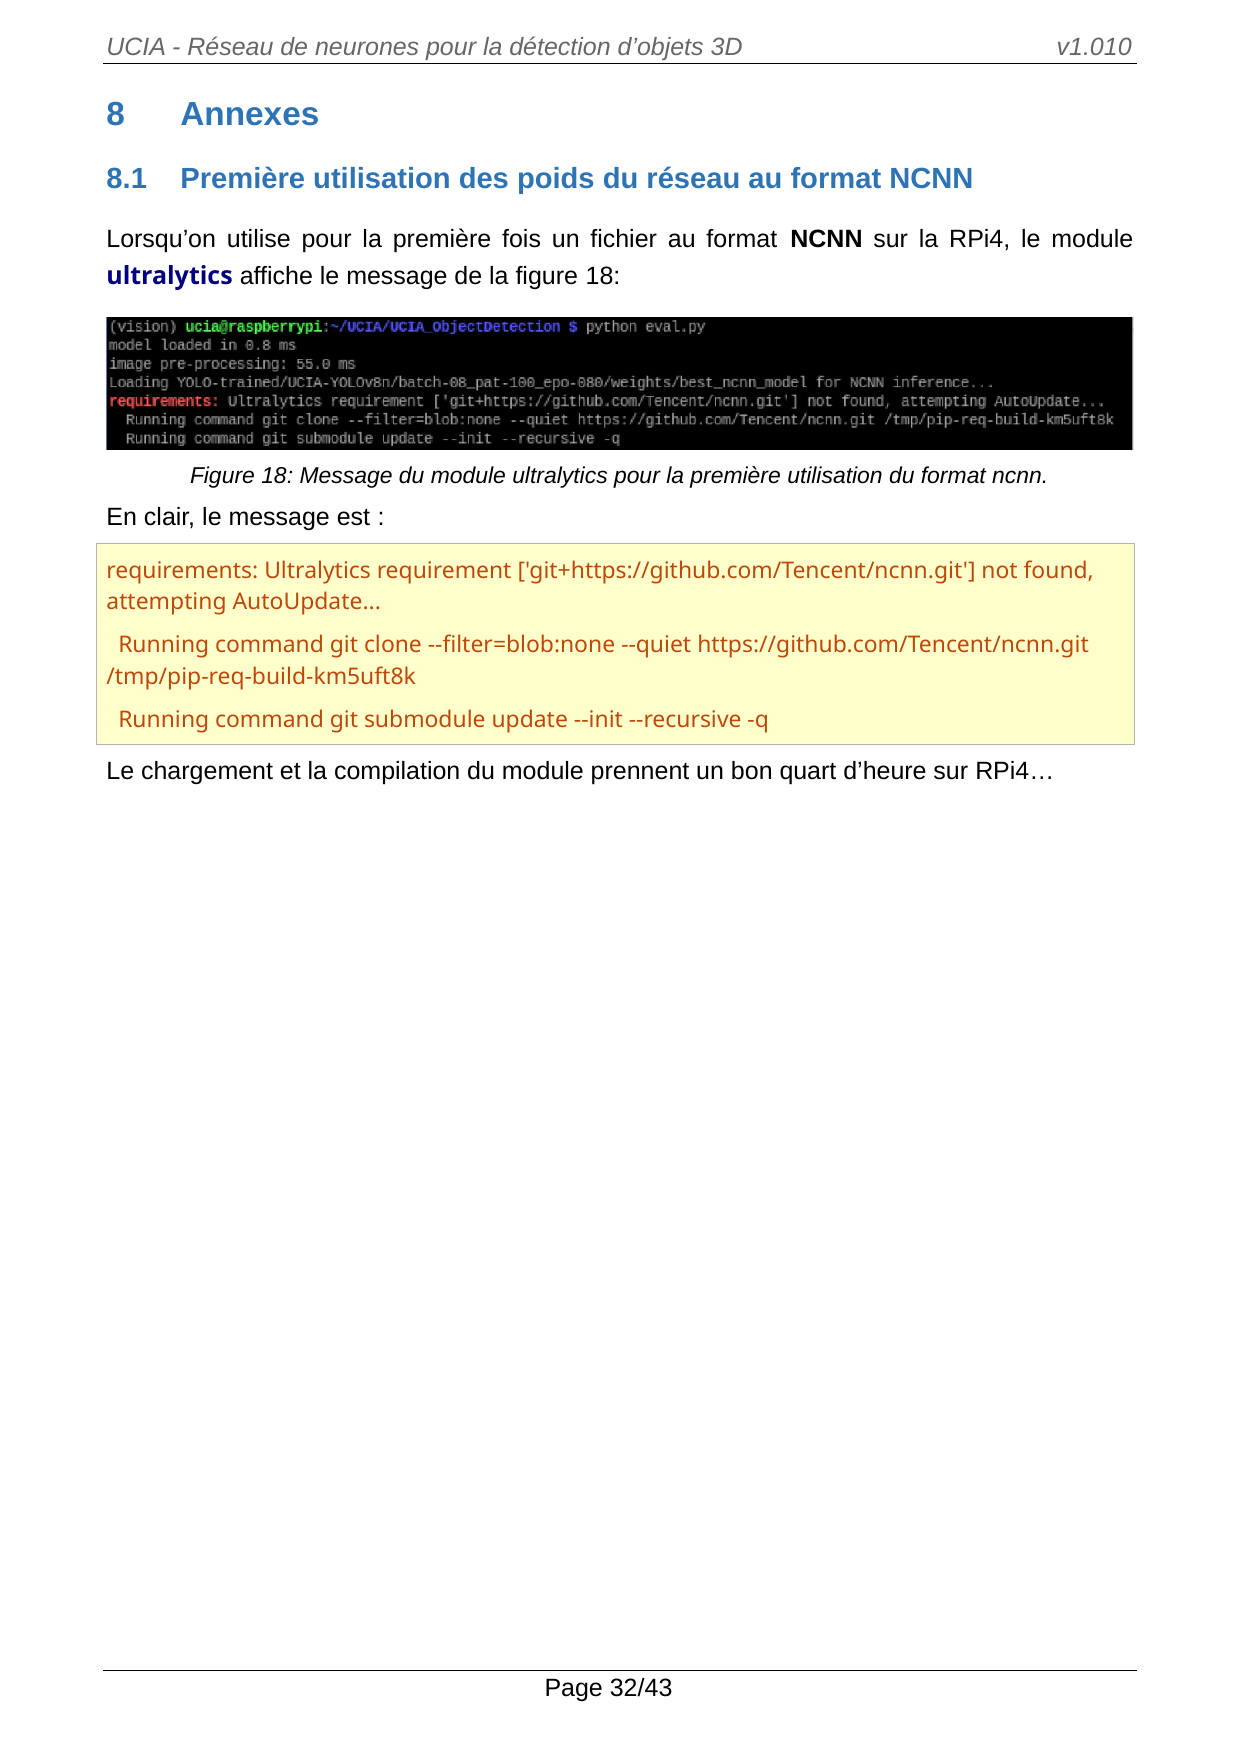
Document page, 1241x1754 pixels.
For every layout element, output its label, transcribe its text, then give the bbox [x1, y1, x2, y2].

text requirements: Ultralytics requirement ['git+https://github.com/Tencent/ncnn.git'] not found, attempting AutoUpdate... [97, 544, 1134, 617]
picture [106, 317, 1134, 450]
text Running command git clone --filter=blob:none --quiet https://github.com/Tencent/ncnn.git /tmp/pip-req-build-km5uft8k [97, 618, 1134, 691]
text En clair, le message est : [106, 501, 1134, 530]
text Running command git submodule update --init --recursive -q [97, 692, 1134, 744]
subtitle Première utilisation des poids du réseau au format NCNN [106, 161, 1134, 195]
subtitle Annexes [106, 94, 1134, 132]
text Figure 18: Message du module ultralytics pour la première utilisation du format ncnn. [106, 450, 1134, 488]
text Le chargement et la compilation du module prennent un bon quart d’heure sur RPi4… [106, 756, 1134, 785]
text Lorsqu’on utilise pour la première fois un fichier au format NCNN sur la RPi4, le module ultralytics affiche le message de la figure 18: [106, 224, 1134, 292]
